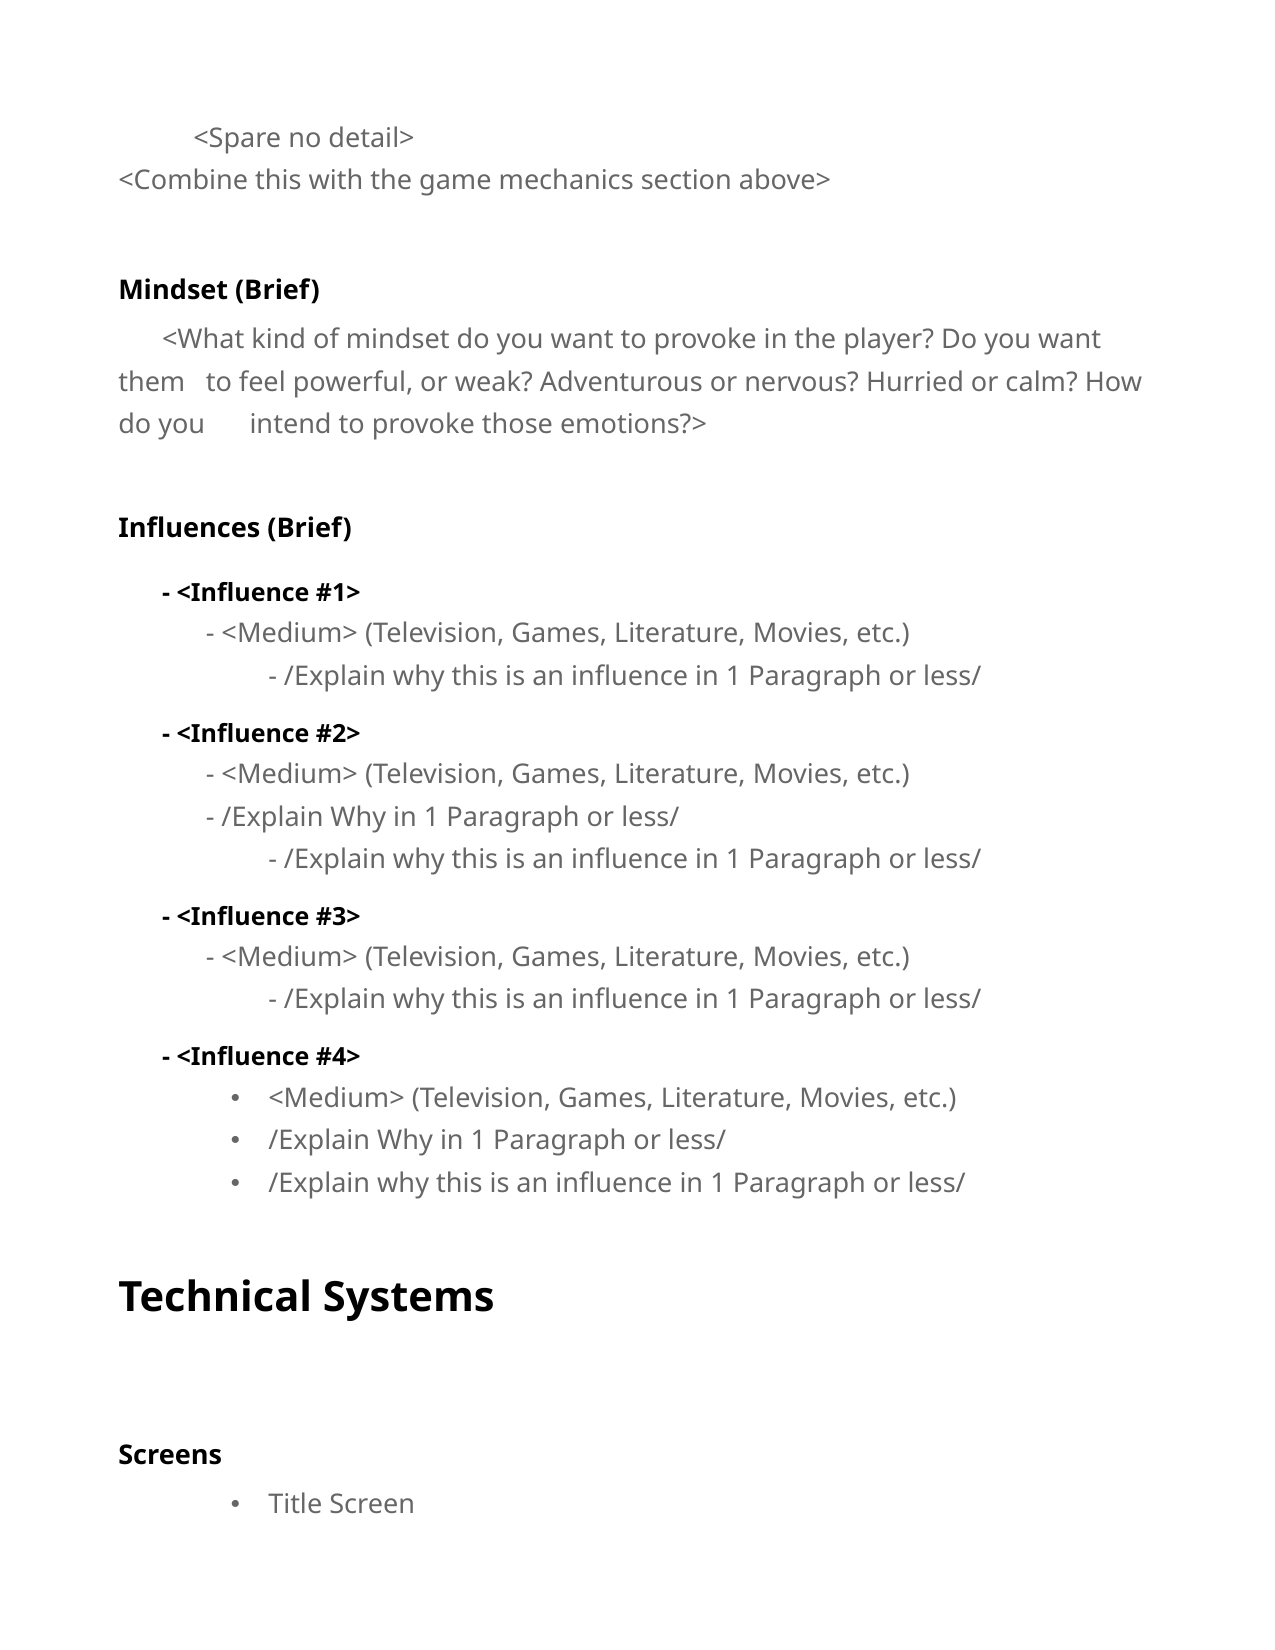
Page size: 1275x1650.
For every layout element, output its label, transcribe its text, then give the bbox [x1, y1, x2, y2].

subtitle Technical Systems [118, 1267, 1157, 1324]
subtitle - <Influence #2> [118, 715, 1157, 749]
list /Explain why this is an influence in 1 Paragraph or less/ [231, 1163, 1157, 1200]
list <Medium> (Television, Games, Literature, Movies, etc.) [231, 1078, 1157, 1115]
subtitle - <Influence #1> [118, 575, 1157, 609]
text - <Medium> (Television, Games, Literature, Movies, etc.) [118, 938, 1157, 974]
subtitle Screens [118, 1435, 1157, 1472]
text <What kind of mindset do you want to provoke in the player? Do you want them to feel powerful, or weak? Adventurous or nervous? Hurried or calm? How do you intend to provoke those emotions?> [118, 320, 1157, 441]
subtitle Mindset (Brief) [118, 270, 1157, 307]
subtitle - <Influence #4> [118, 1039, 1157, 1073]
text - /Explain why this is an influence in 1 Paragraph or less/ [193, 656, 1157, 693]
text <Combine this with the game mechanics section above> [118, 161, 1157, 197]
subtitle Influences (Brief) [118, 509, 1157, 546]
text - <Medium> (Television, Games, Literature, Movies, etc.) [118, 754, 1157, 791]
subtitle - <Influence #3> [118, 898, 1157, 932]
list /Explain Why in 1 Paragraph or less/ [231, 1121, 1157, 1157]
text - /Explain Why in 1 Paragraph or less/ [118, 797, 1157, 834]
list Title Screen [231, 1485, 1157, 1522]
text - /Explain why this is an influence in 1 Paragraph or less/ [193, 980, 1157, 1017]
text <Spare no detail> [118, 118, 1157, 155]
text - <Medium> (Television, Games, Literature, Movies, etc.) [118, 614, 1157, 651]
text - /Explain why this is an influence in 1 Paragraph or less/ [193, 839, 1157, 876]
